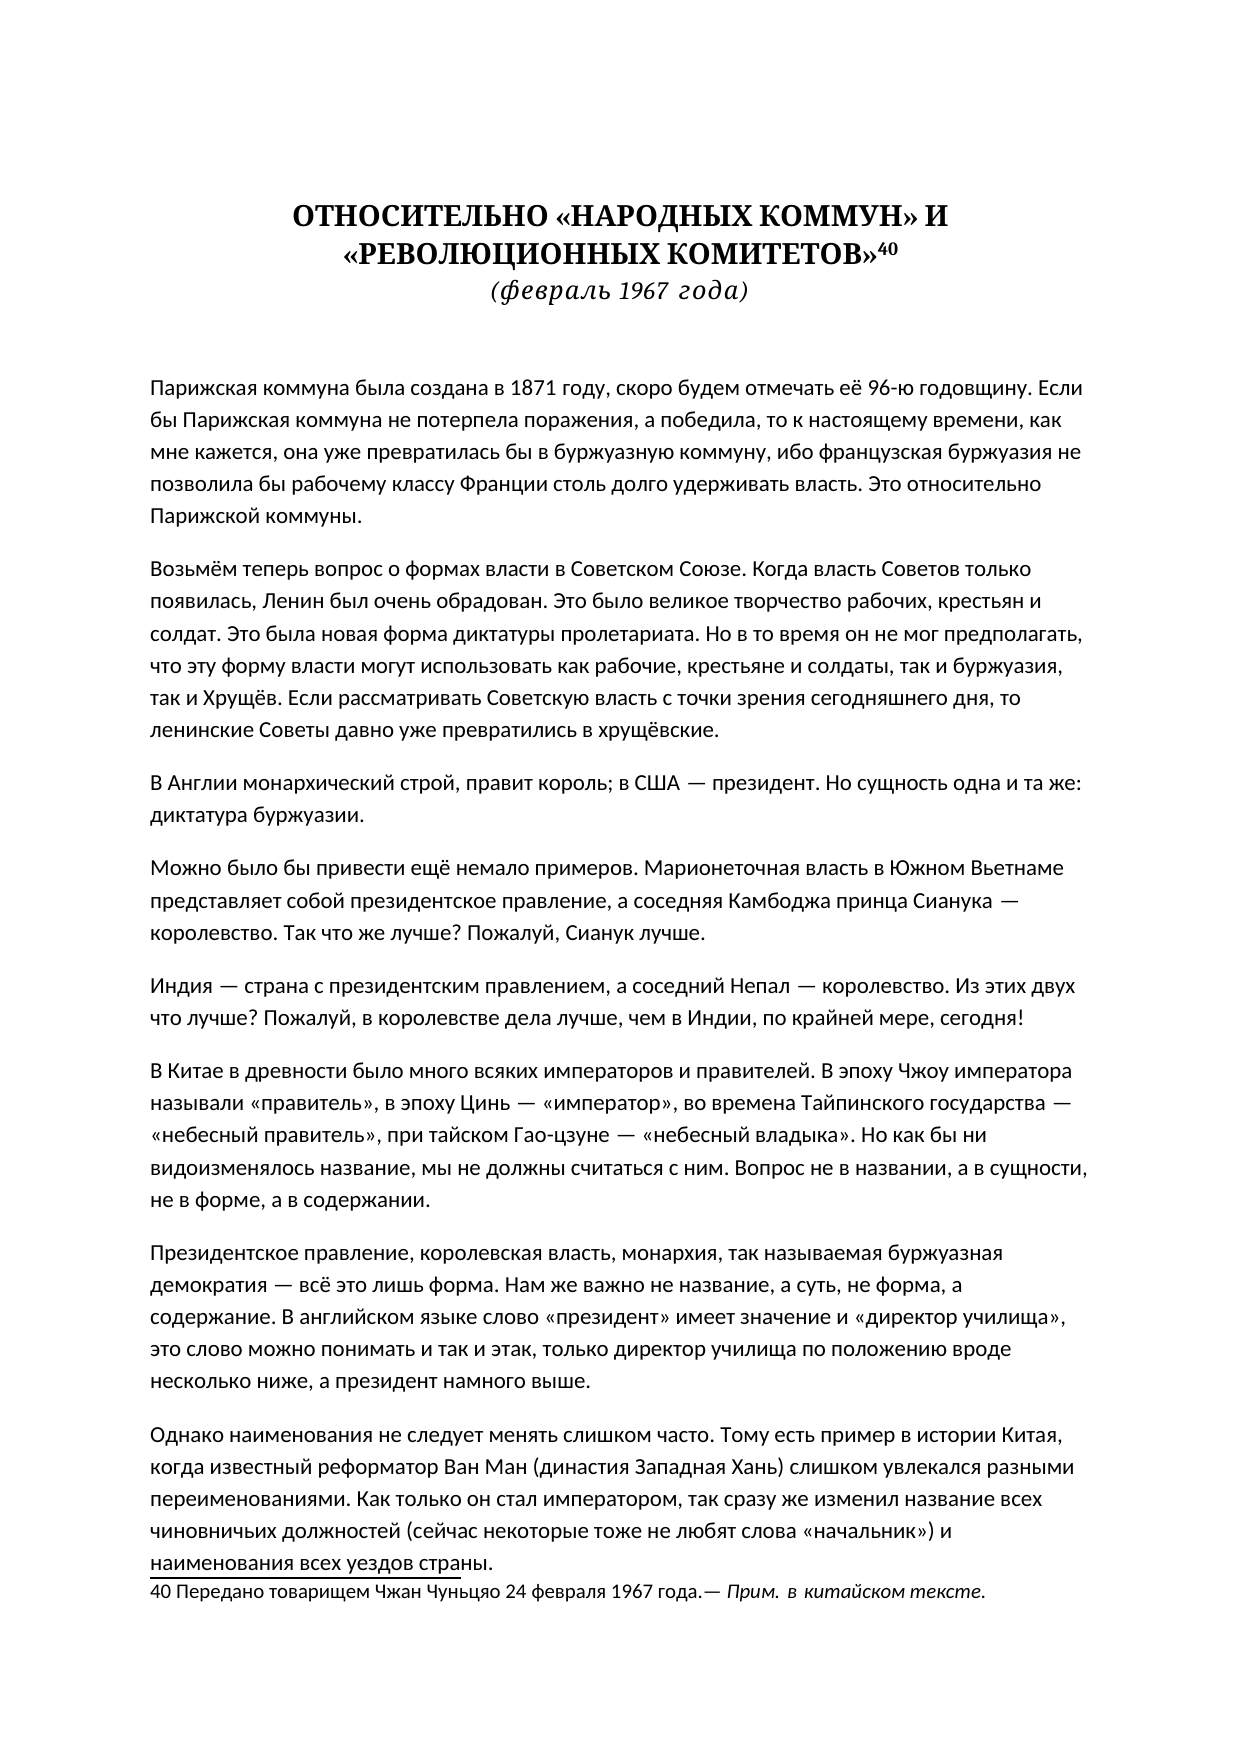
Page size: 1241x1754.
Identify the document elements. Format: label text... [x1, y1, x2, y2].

text В Англии монархический строй, правит король; в США — президент. Но сущность одна и та же: диктатура буржуазии. [150, 768, 1091, 828]
text Возьмём теперь вопрос о формах власти в Советском Союзе. Когда власть Советов только появилась, Ленин был очень обрадован. Это было великое творчество рабочих, крестьян и солдат. Это была новая форма диктатуры пролетариата. Но в то время он не мог предполагать, что эту форму власти могут использовать как рабочие, крестьяне и солдаты, так и буржуазия, так и Хрущёв. Если рассматривать Советскую власть с точки зрения сегодняшнего дня, то ленинские Советы давно уже превратились в хрущёвские. [150, 554, 1091, 743]
text Однако наименования не следует менять слишком часто. Тому есть пример в истории Китая, когда известный реформатор Ван Ман (династия Западная Хань) слишком увлекался разными переименованиями. Как только он стал императором, так сразу же изменил название всех чиновничьих должностей (сейчас некоторые тоже не любят слова «начальник») и наименования всех уездов страны. [150, 1420, 1091, 1576]
text (февраль 1967 года) [150, 277, 1091, 306]
text В Китае в древности было много всяких императоров и правителей. В эпоху Чжоу императора называли «правитель», в эпоху Цинь — «император», во времена Тайпинского государства — «небесный правитель», при тайском Гао-цзуне — «небесный владыка». Но как бы ни видоизменялось название, мы не должны считаться с ним. Вопрос не в названии, а в сущности, не в форме, а в содержании. [150, 1056, 1091, 1213]
text Индия — страна с президентским правлением, а соседний Непал — королевство. Из этих двух что лучше? Пожалуй, в королевстве дела лучше, чем в Индии, по крайней мере, сегодня! [150, 971, 1091, 1031]
subtitle Относительно «народных коммун» и «революционных комитетов» [150, 200, 1091, 272]
text Передано товарищем Чжан Чуньцяо 24 февраля 1967 года.— Прим. в китайском тексте. [150, 1578, 1091, 1603]
text Можно было бы привести ещё немало примеров. Марионеточная власть в Южном Вьетнаме представляет собой президентское правление, а соседняя Камбоджа принца Сианука — королевство. Так что же лучше? Пожалуй, Сианук лучше. [150, 853, 1091, 946]
text Президентское правление, королевская власть, монархия, так называемая буржуазная демократия — всё это лишь форма. Нам же важно не название, а суть, не форма, а содержание. В английском языке слово «президент» имеет значение и «директор училища», это слово можно понимать и так и этак, только директор училища по положению вроде несколько ниже, а президент намного выше. [150, 1238, 1091, 1395]
text Парижская коммуна была создана в 1871 году, скоро будем отмечать её 96-ю годовщину. Если бы Парижская коммуна не потерпела поражения, а победила, то к настоящему времени, как мне кажется, она уже превратилась бы в буржуазную коммуну, ибо французская буржуазия не позволила бы рабочему классу Франции столь долго удерживать власть. Это относительно Парижской коммуны. [150, 373, 1091, 529]
